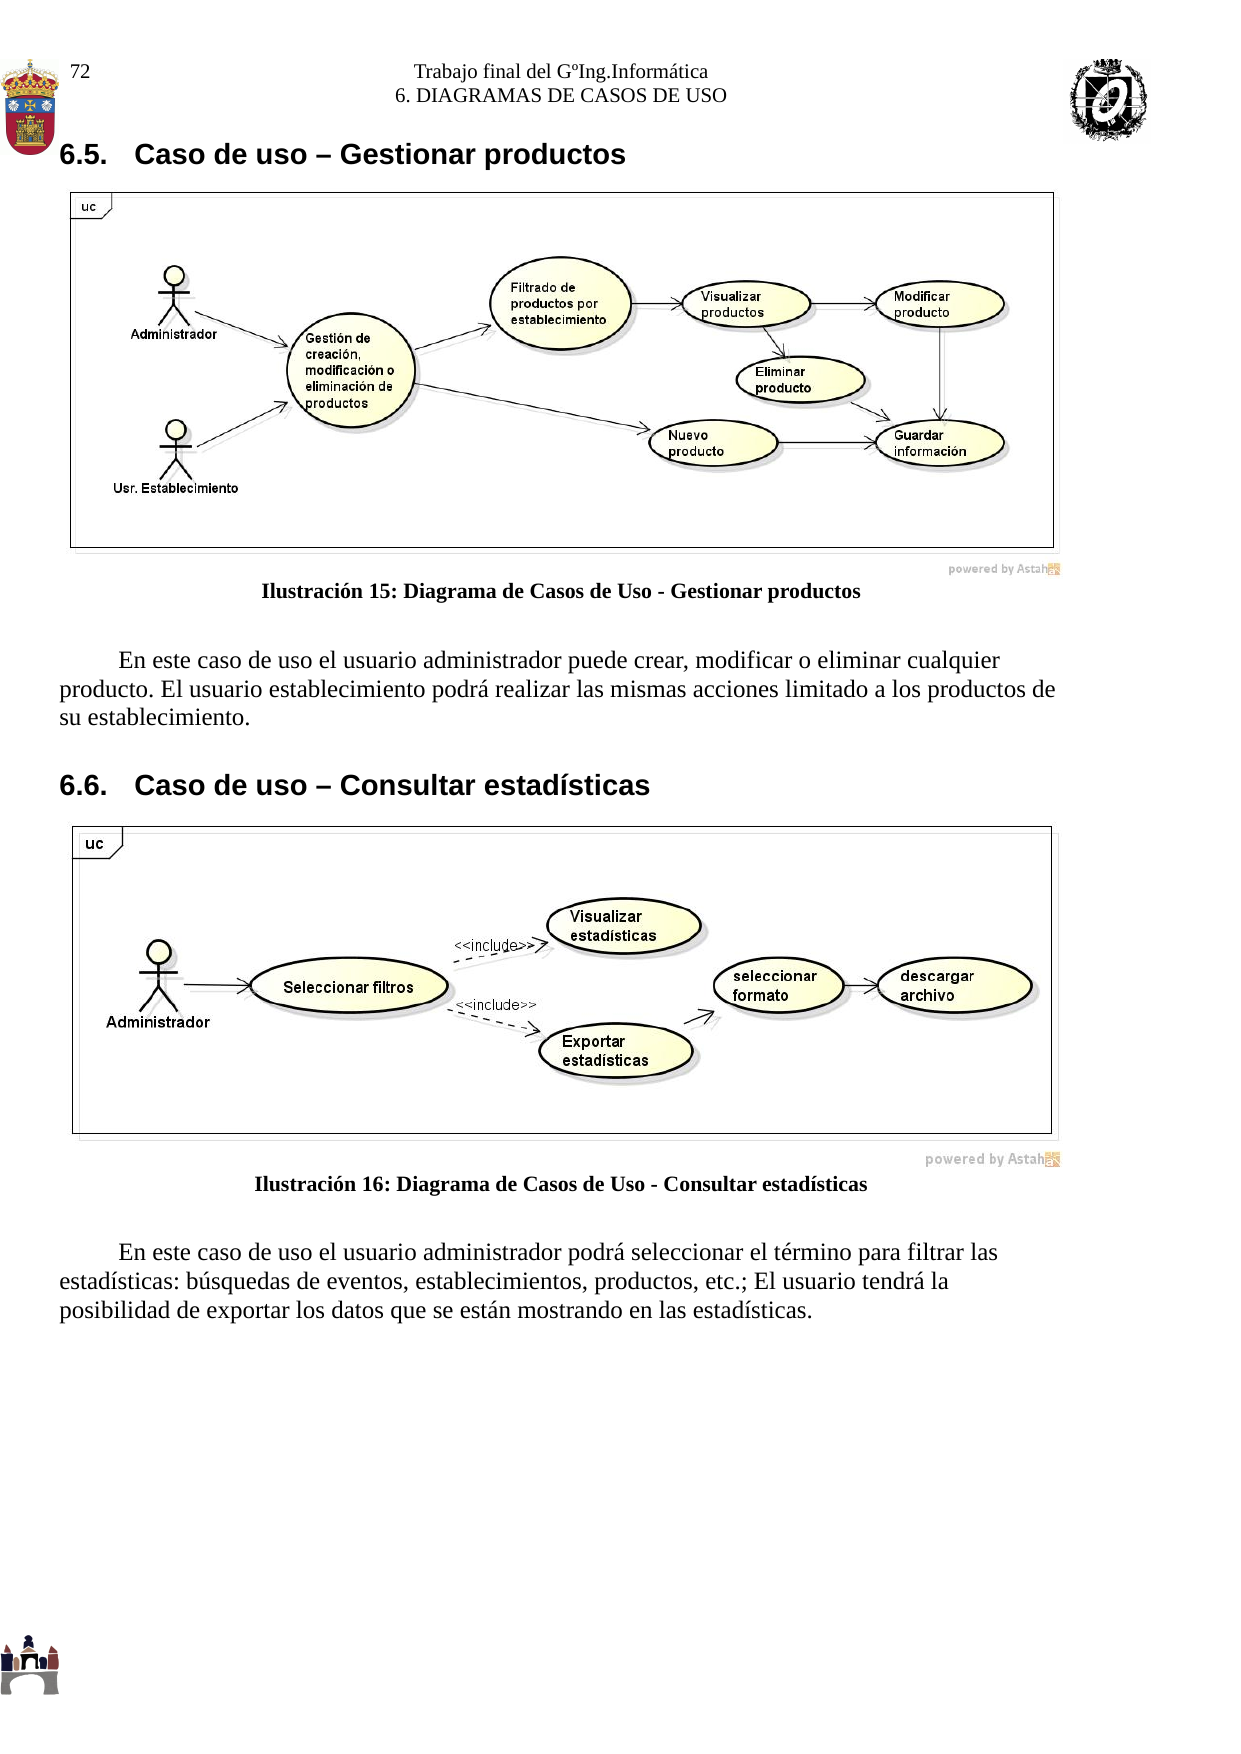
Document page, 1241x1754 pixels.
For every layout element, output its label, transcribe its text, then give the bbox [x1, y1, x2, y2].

subtitle Caso de uso – Gestionar productos [59, 137, 1063, 170]
picture [0, 59, 59, 155]
picture [1063, 59, 1152, 144]
text En este caso de uso el usuario administrador puede crear, modificar o eliminar cualquier producto. El usuario establecimiento podrá realizar las mismas acciones limitado a los productos de su establecimiento. [59, 645, 1063, 731]
text Ilustración 15: Diagrama de Casos de Uso - Gestionar productos [59, 579, 1063, 604]
picture [0, 1634, 59, 1695]
picture [59, 182, 1063, 579]
text Ilustración 16: Diagrama de Casos de Uso - Consultar estadísticas [59, 1171, 1063, 1196]
picture [59, 813, 1063, 1171]
subtitle Caso de uso – Consultar estadísticas [59, 768, 1063, 802]
text En este caso de uso el usuario administrador podrá seleccionar el término para filtrar las estadísticas: búsquedas de eventos, establecimientos, productos, etc.; El usuario tendrá la posibilidad de exportar los datos que se están mostrando en las estadísticas. [59, 1237, 1063, 1324]
